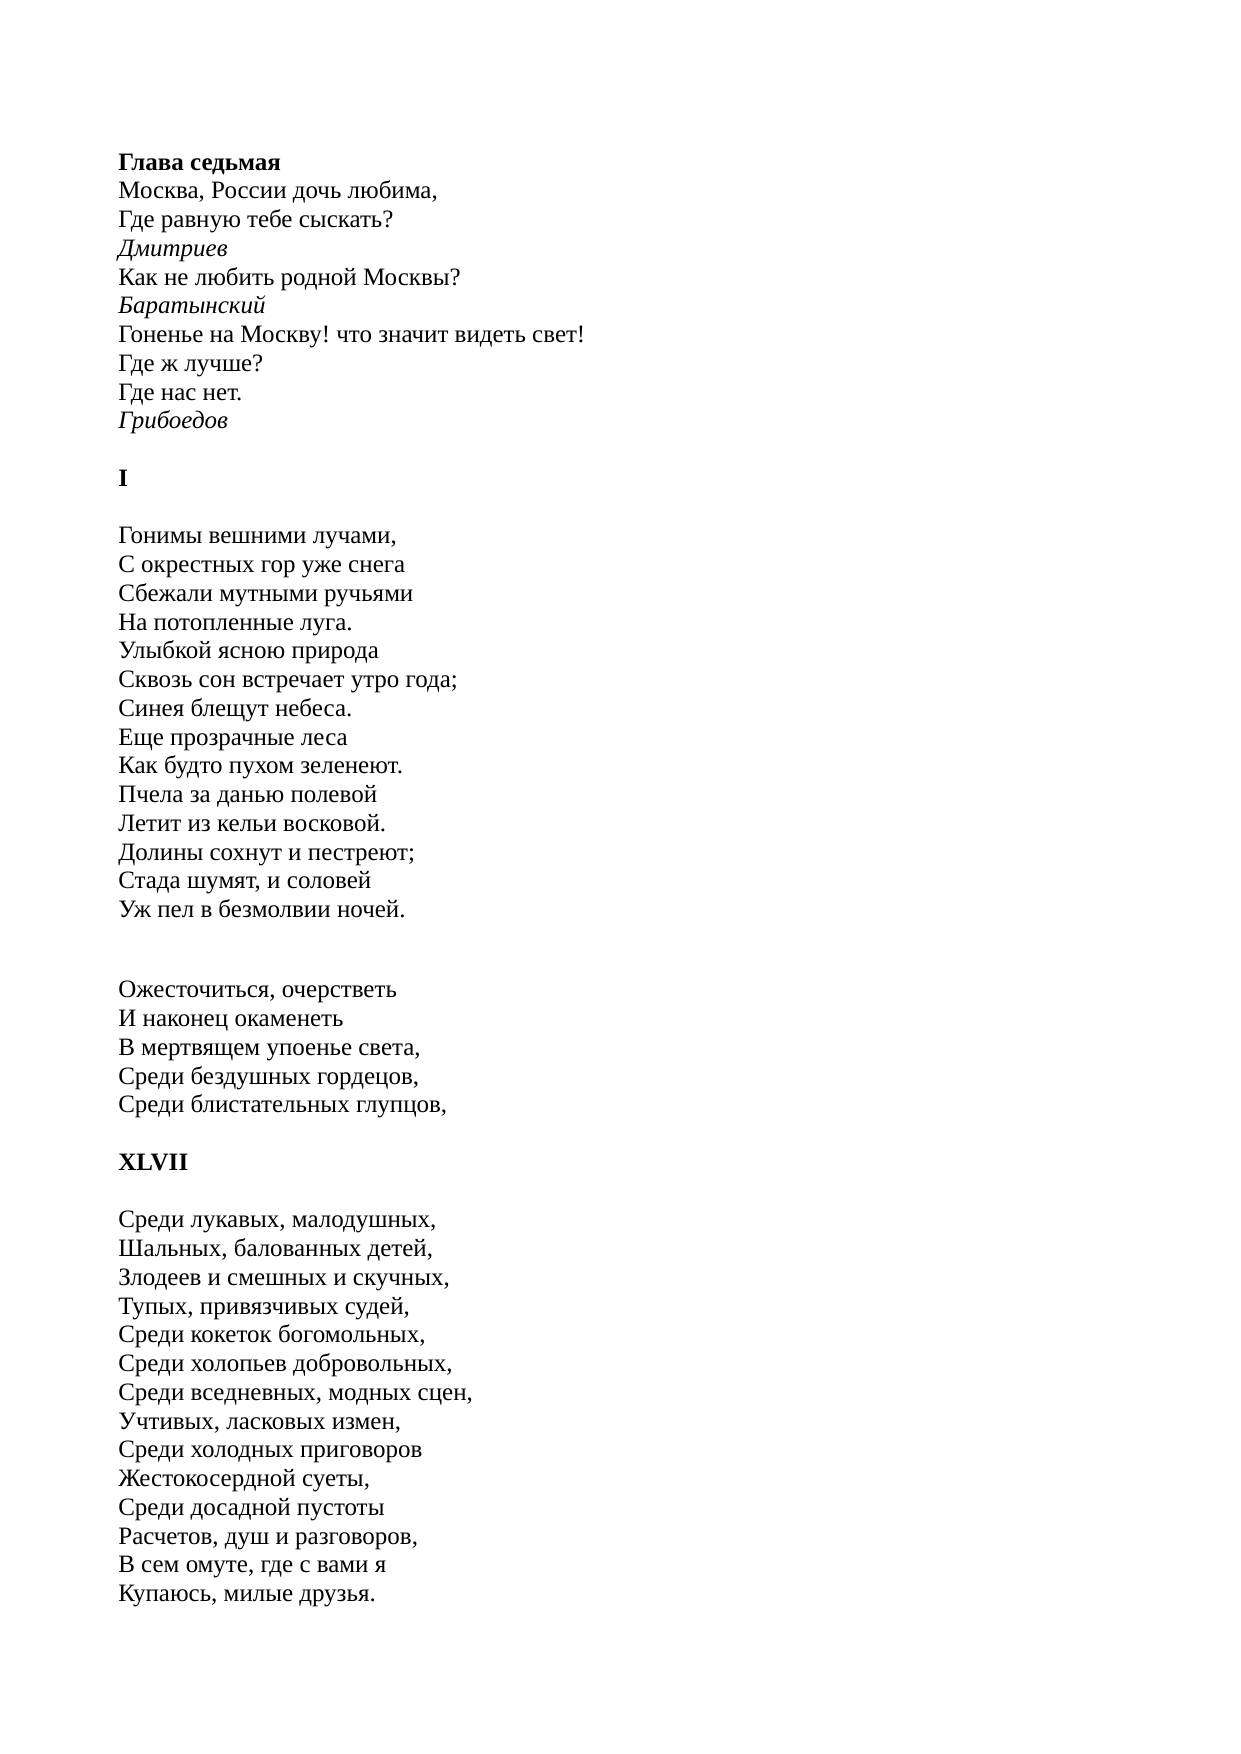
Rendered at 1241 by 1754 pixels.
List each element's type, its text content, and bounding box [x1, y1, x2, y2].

text Среди блистательных глупцов, [118, 1089, 1240, 1118]
text Долины сохнут и пестреют; [118, 837, 1240, 866]
text Ожесточиться, очерстветь [118, 974, 1240, 1003]
text Тупых, привязчивых судей, [118, 1291, 1240, 1319]
text Москва, России дочь любима, [118, 176, 1240, 204]
text Купаюсь, милые друзья. [118, 1578, 1240, 1607]
text И наконец окаменеть [118, 1003, 1240, 1032]
text Среди бездушных гордецов, [118, 1061, 1240, 1089]
text Злодеев и смешных и скучных, [118, 1262, 1240, 1291]
text Летит из кельи восковой. [118, 808, 1240, 837]
text Стада шумят, и соловей [118, 866, 1240, 894]
text Среди холодных приговоров [118, 1434, 1240, 1463]
text Грибоедов [118, 406, 1240, 434]
text Среди вседневных, модных сцен, [118, 1377, 1240, 1406]
text Еще прозрачные леса [118, 722, 1240, 751]
text Где ж лучше? [118, 348, 1240, 377]
text Как будто пухом зеленеют. [118, 751, 1240, 779]
text Пчела за данью полевой [118, 779, 1240, 808]
text Как не любить родной Москвы? [118, 262, 1240, 291]
text Дмитриев [118, 233, 1240, 262]
text Расчетов, душ и разговоров, [118, 1521, 1240, 1549]
text Уж пел в безмолвии ночей. [118, 894, 1240, 923]
text Синея блещут небеса. [118, 693, 1240, 722]
text XLVII [118, 1147, 1240, 1176]
text Гоненье на Москву! что значит видеть свет! [118, 319, 1240, 348]
text Сквозь сон встречает утро года; [118, 664, 1240, 693]
text С окрестных гор уже снега [118, 549, 1240, 578]
text Жестокосердной суеты, [118, 1463, 1240, 1492]
text Где нас нет. [118, 377, 1240, 406]
text В сем омуте, где с вами я [118, 1549, 1240, 1578]
text Улыбкой ясною природа [118, 636, 1240, 664]
text Учтивых, ласковых измен, [118, 1406, 1240, 1434]
text Среди холопьев добровольных, [118, 1348, 1240, 1377]
text Где равную тебе сыскать? [118, 204, 1240, 233]
text В мертвящем упоенье света, [118, 1032, 1240, 1061]
text Среди лукавых, малодушных, [118, 1204, 1240, 1233]
text Среди кокеток богомольных, [118, 1319, 1240, 1348]
text Среди досадной пустоты [118, 1492, 1240, 1521]
text Баратынский [118, 291, 1240, 319]
subtitle Глава седьмая [118, 147, 1240, 176]
text Сбежали мутными ручьями [118, 578, 1240, 607]
text Гонимы вешними лучами, [118, 521, 1240, 549]
subtitle I [118, 463, 1240, 492]
text Шальных, балованных детей, [118, 1233, 1240, 1262]
text На потопленные луга. [118, 607, 1240, 636]
